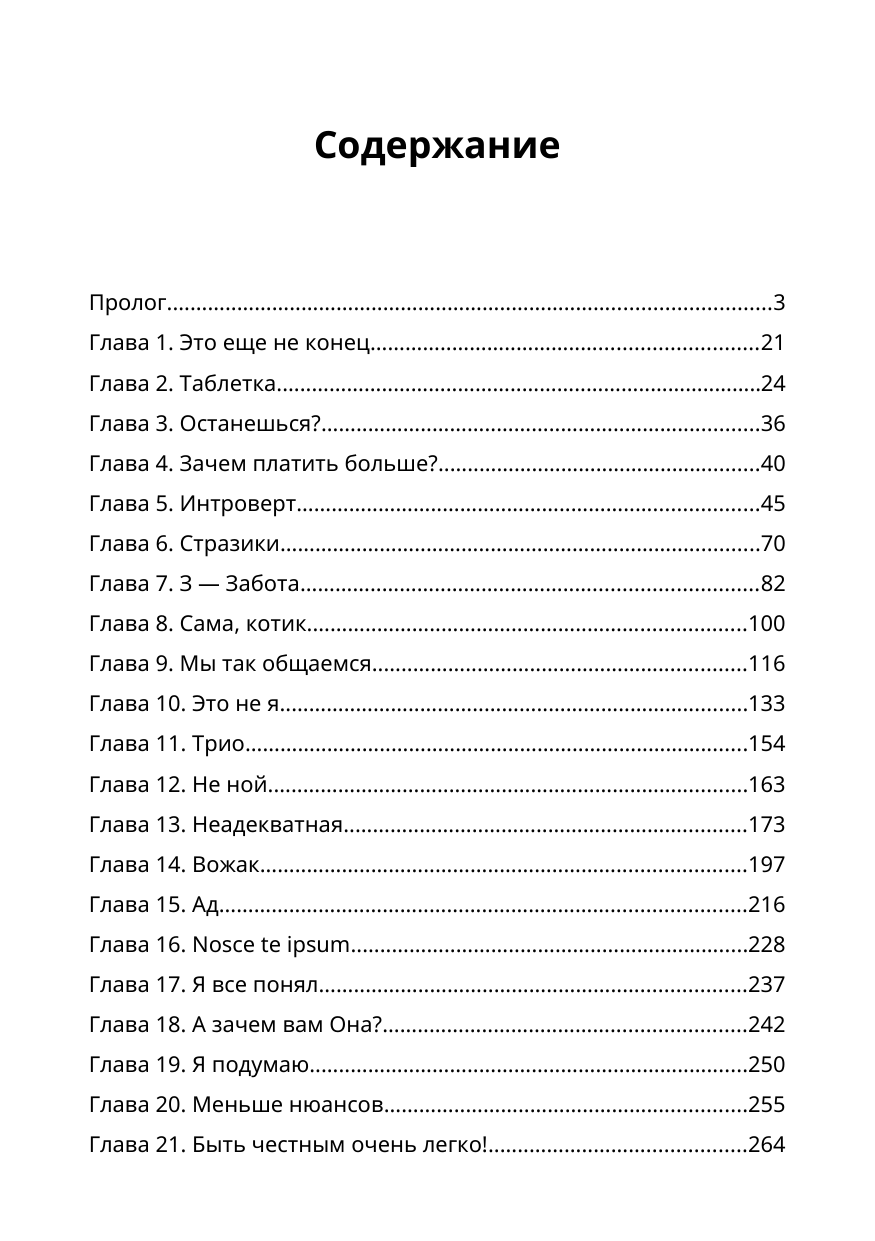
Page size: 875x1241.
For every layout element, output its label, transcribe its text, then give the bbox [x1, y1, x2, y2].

subtitle Содержание [88, 118, 786, 169]
